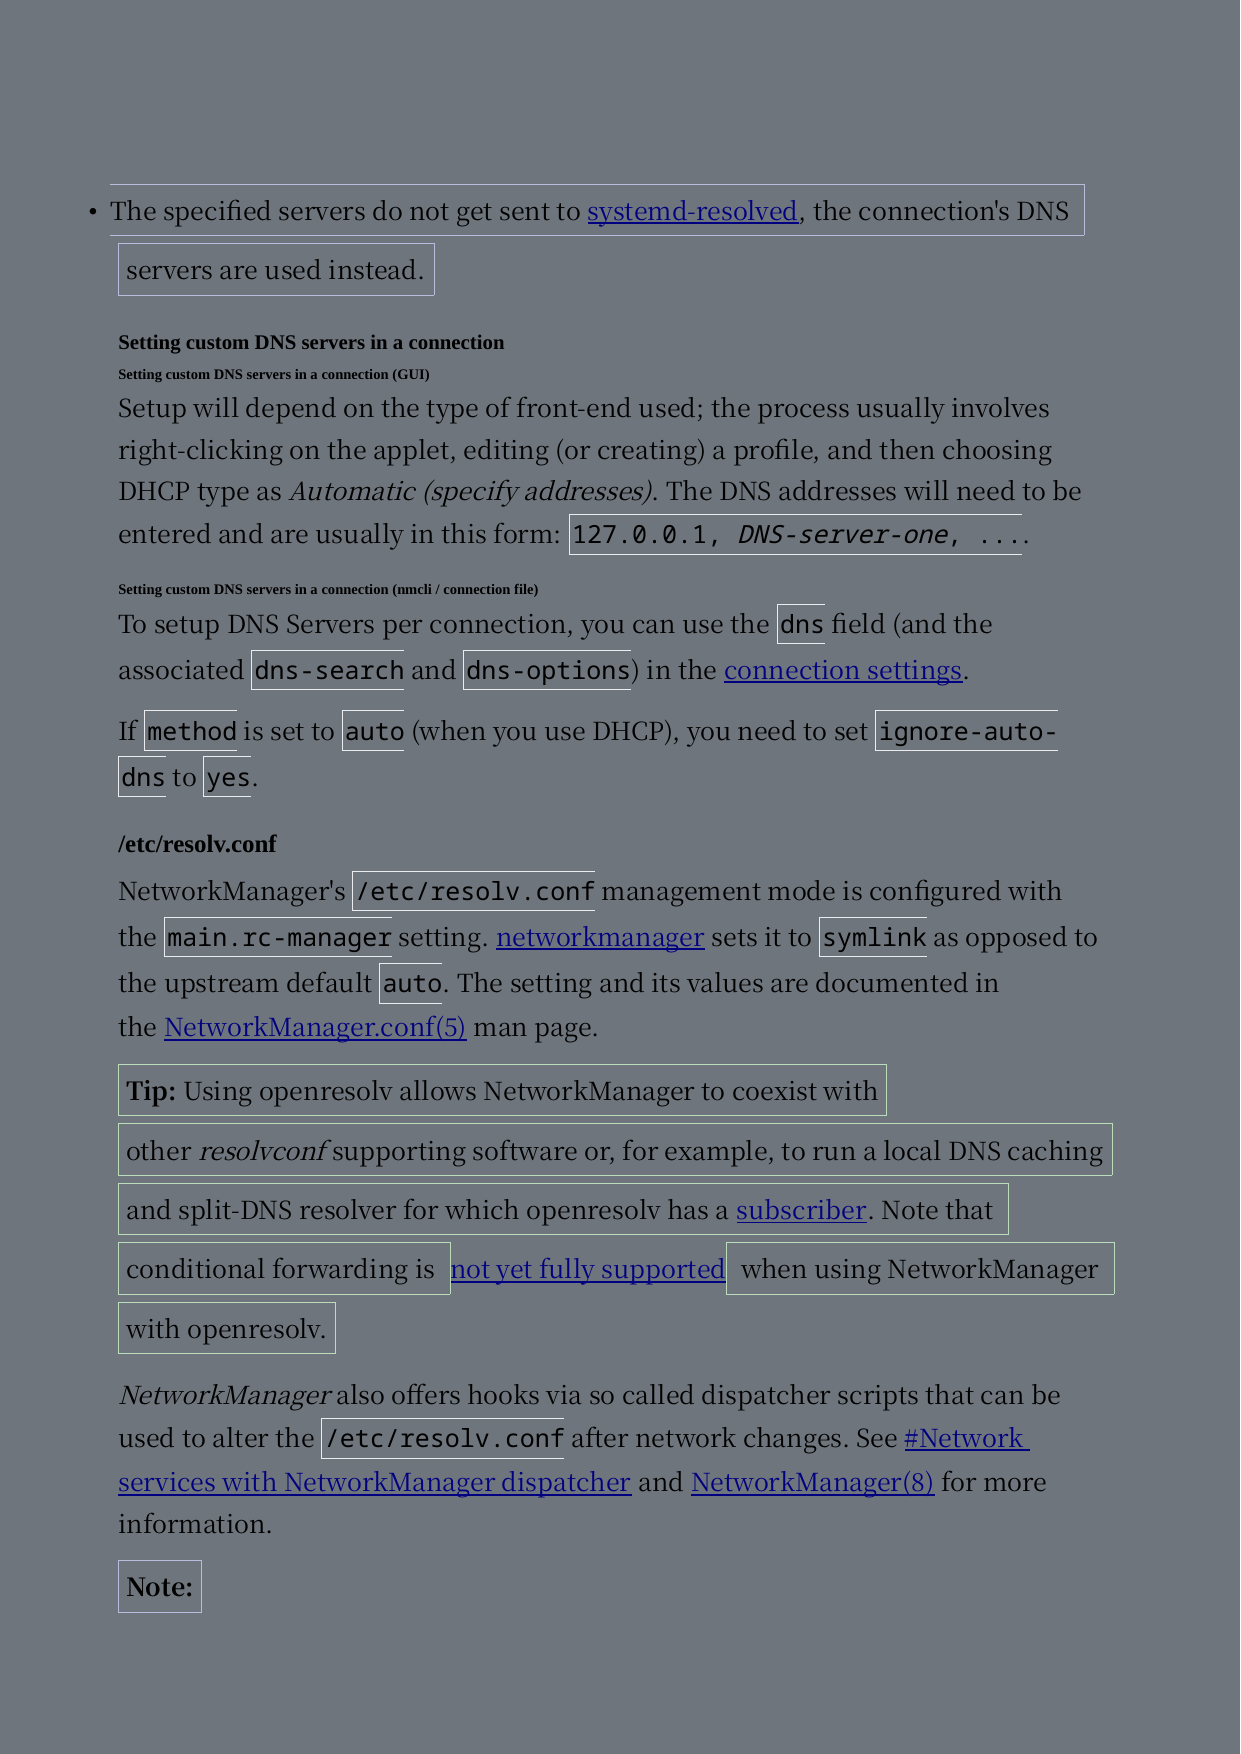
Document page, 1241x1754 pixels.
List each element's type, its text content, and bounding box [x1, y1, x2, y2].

text Tip: Using openresolv allows NetworkManager to coexist with other resolvconf supporting software or, for example, to run a local DNS caching and split-DNS resolver for which openresolv has a subscriber. Note that conditional forwarding is not yet fully supported when using NetworkManager with openresolv. [118, 1064, 1122, 1353]
text NetworkManager also offers hooks via so called dispatcher scripts that can be used to alter the /etc/resolv.conf after network changes. See #Network services with NetworkManager dispatcher and NetworkManager(8) for more information. [118, 1376, 1122, 1540]
text If method is set to auto (when you use DHCP), you need to set ignore-auto-dns to yes. [118, 710, 1122, 796]
text Note: [119, 1561, 201, 1612]
text To setup DNS Servers per connection, you can use the dns field (and the associated dns-search and dns-options) in the connection settings. [118, 603, 1122, 689]
text [202, 1560, 1122, 1612]
subtitle Setting custom DNS servers in a connection (GUI) [118, 366, 1122, 383]
subtitle Setting custom DNS servers in a connection [118, 329, 1122, 354]
text Setup will depend on the type of front-end used; the process usually involves right-clicking on the applet, editing (or creating) a profile, and then choosing DHCP type as Automatic (specify addresses). The DNS addresses will need to be entered and are usually in this form: 127.0.0.1, DNS-server-one, .... [118, 389, 1122, 554]
text NetworkManager's /etc/resolv.conf management mode is configured with the main.rc-manager setting. networkmanager sets it to symlink as opposed to the upstream default auto. The setting and its values are documented in the NetworkManager.conf(5) man page. [118, 871, 1122, 1044]
subtitle Setting custom DNS servers in a connection (nmcli / connection file) [118, 580, 1122, 597]
subtitle /etc/resolv.conf [118, 829, 1122, 858]
list The specified servers do not get sent to systemd-resolved, the connection's DNS servers are used instead. [118, 183, 1122, 295]
